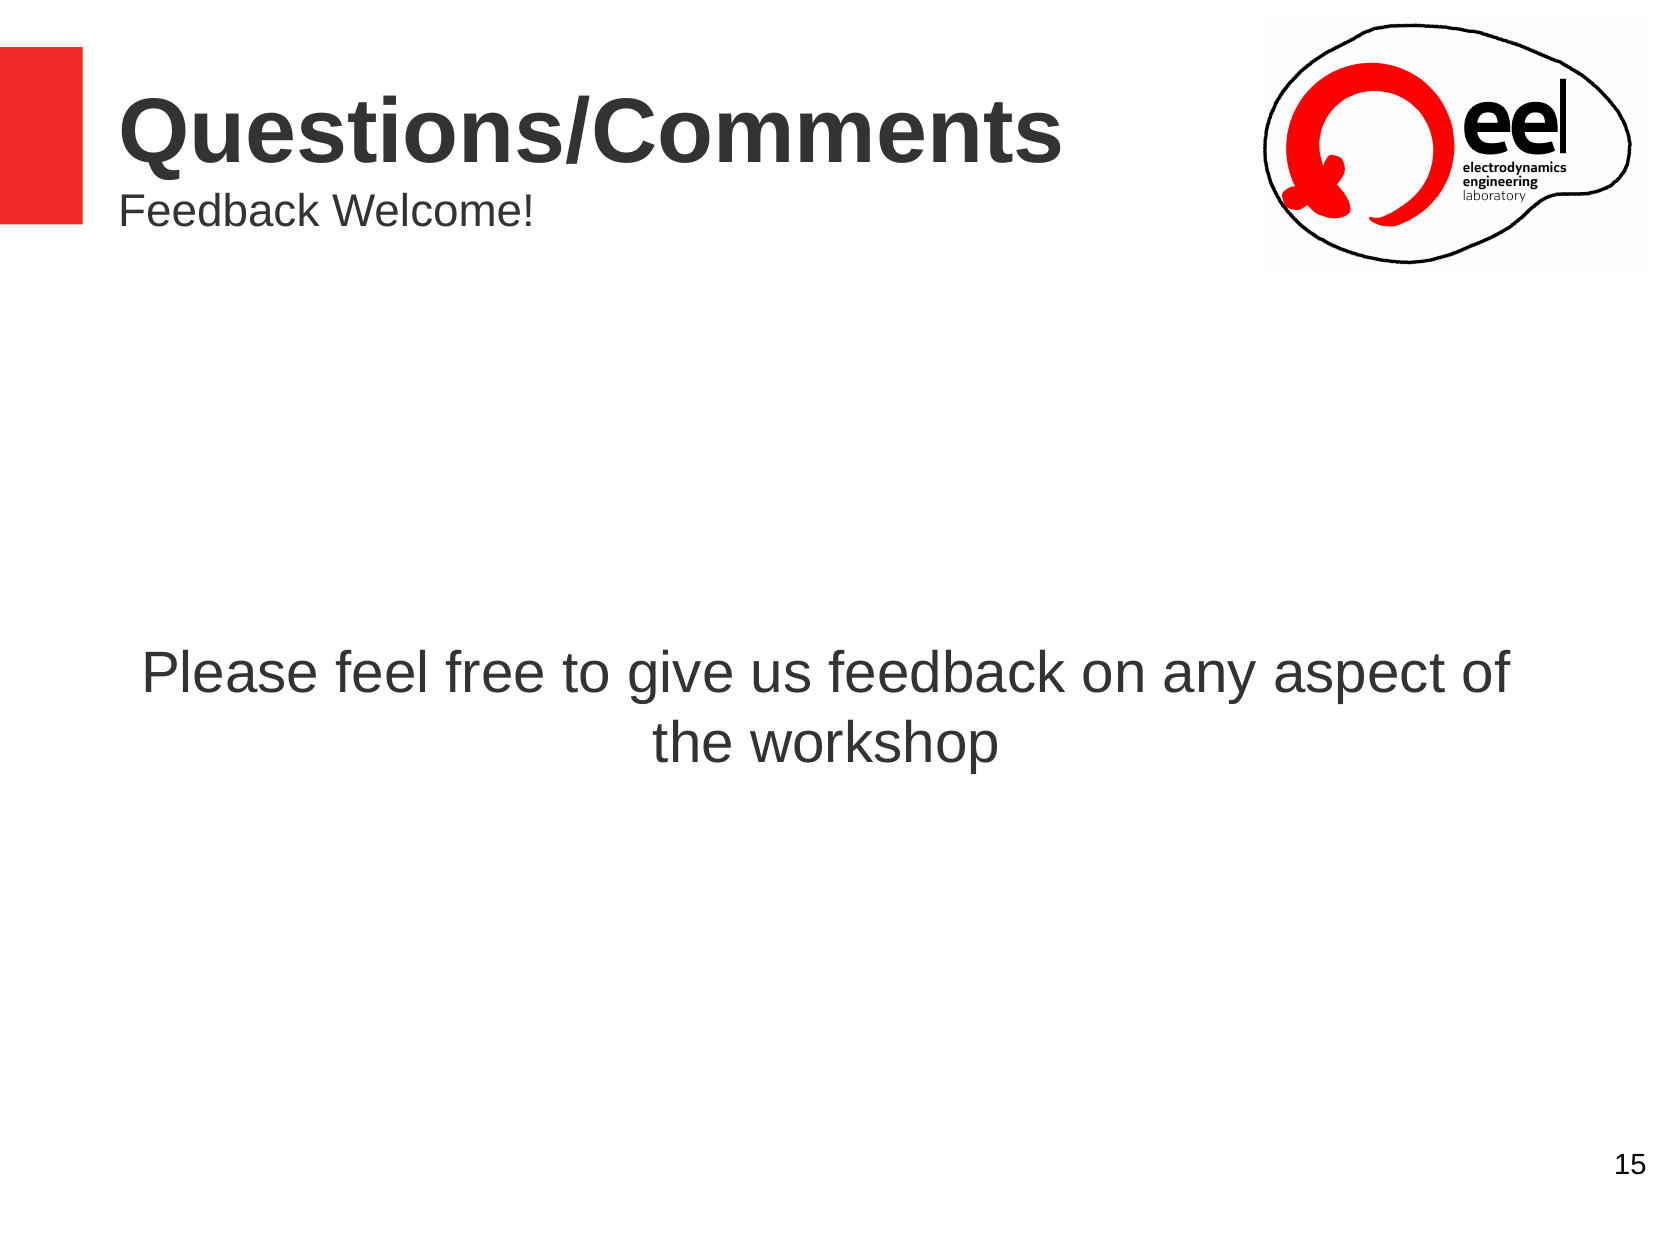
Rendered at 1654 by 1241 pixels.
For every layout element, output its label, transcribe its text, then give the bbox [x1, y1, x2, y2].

slide_number [1547, 1145, 1647, 1241]
text_box Please feel free to give us feedback on any aspect of the workshop [117, 354, 1536, 1074]
text_box Questions/Comments Feedback Welcome! [118, 49, 1260, 257]
picture [1260, 15, 1648, 274]
